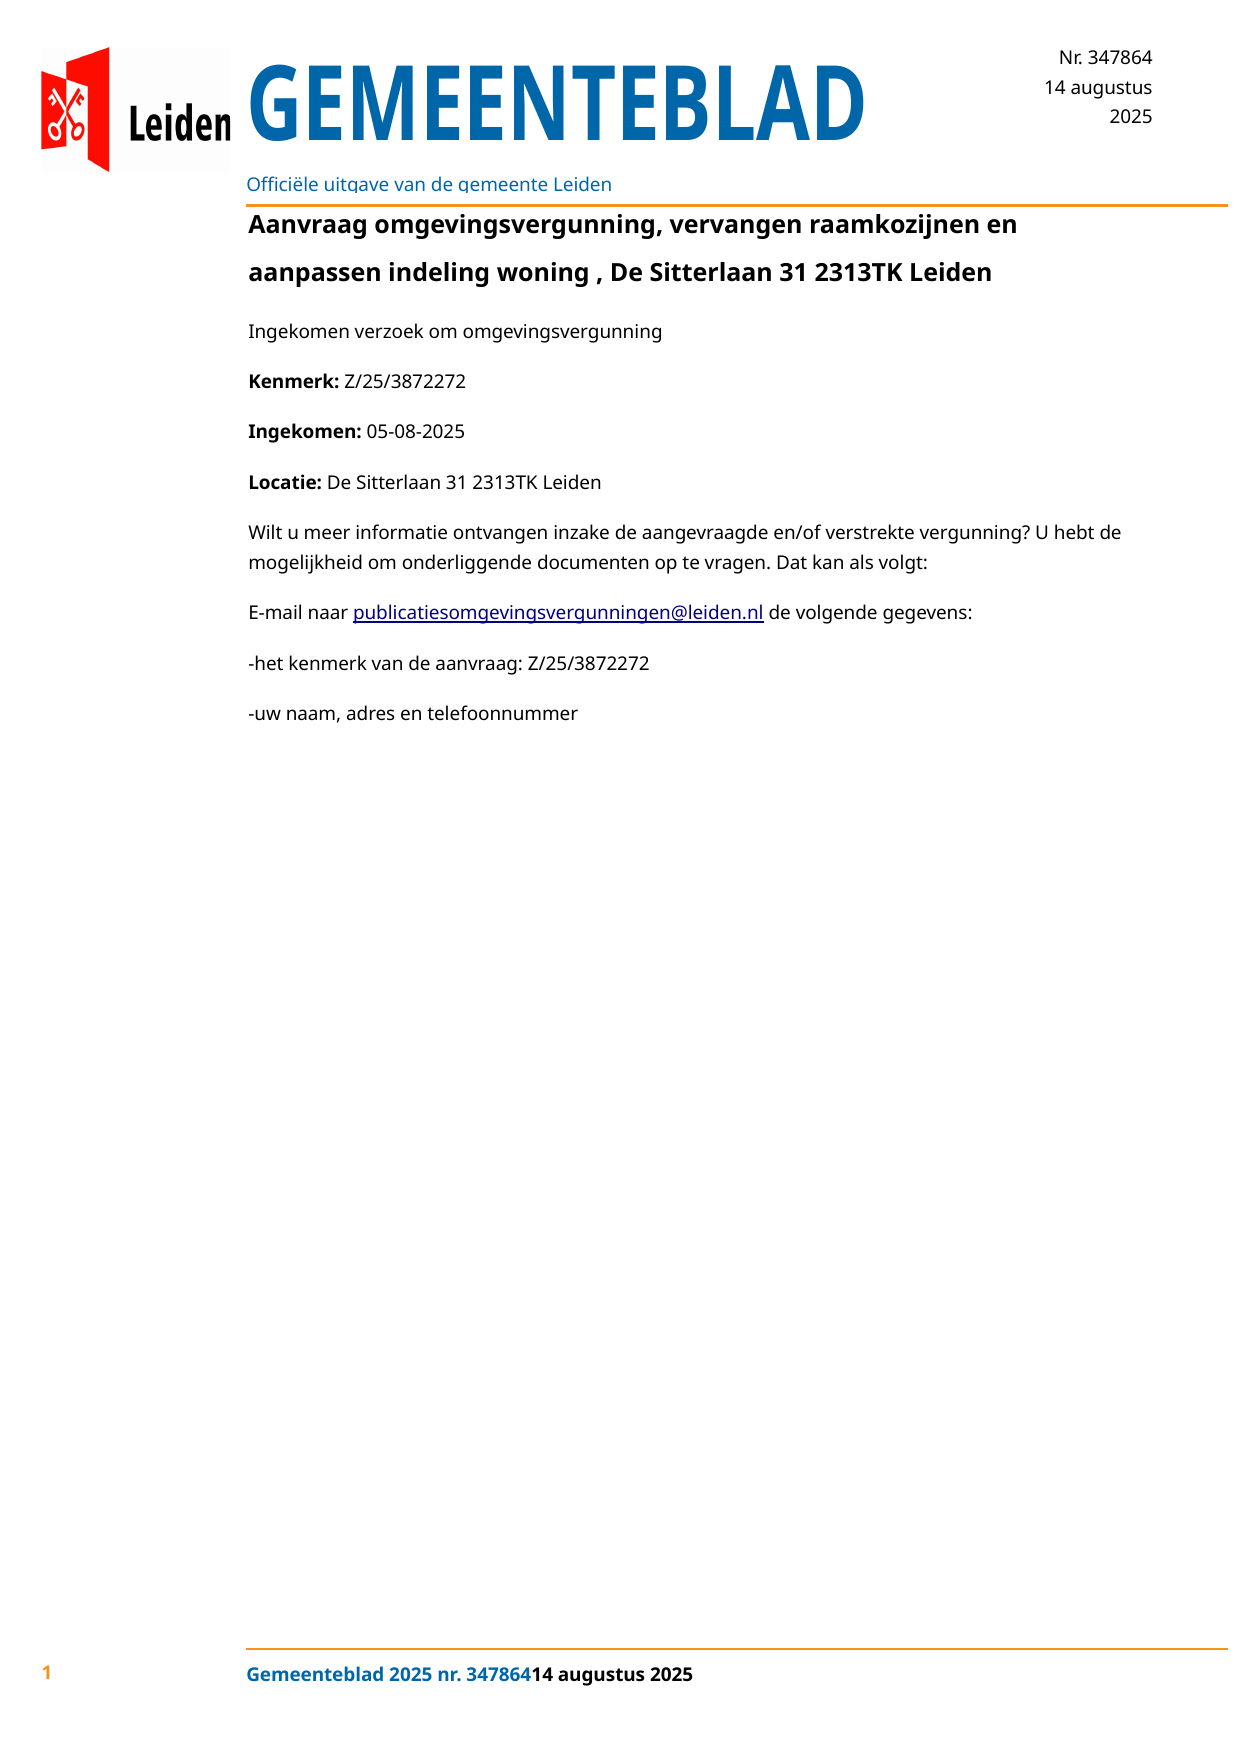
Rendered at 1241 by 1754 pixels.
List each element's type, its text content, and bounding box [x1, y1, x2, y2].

text -uw naam, adres en telefoonnummer [248, 700, 1152, 726]
text E-mail naar publicatiesomgevingsvergunningen@leiden.nl de volgende gegevens: [248, 599, 1152, 625]
text Kenmerk: Z/25/3872272 [248, 368, 1152, 394]
text Aanvraag omgevingsvergunning, vervangen raamkozijnen en aanpassen indeling woning , De Sitterlaan 31 2313TK Leiden [248, 207, 1152, 288]
picture [41, 47, 231, 172]
text -het kenmerk van de aanvraag: Z/25/3872272 [248, 650, 1152, 676]
text Ingekomen verzoek om omgevingsvergunning [248, 318, 1152, 344]
text Wilt u meer informatie ontvangen inzake de aangevraagde en/of verstrekte vergunning? U hebt de mogelijkheid om onderliggende documenten op te vragen. Dat kan als volgt: [248, 519, 1152, 575]
text Locatie: De Sitterlaan 31 2313TK Leiden [248, 469, 1152, 495]
text Ingekomen: 05-08-2025 [248, 419, 1152, 444]
